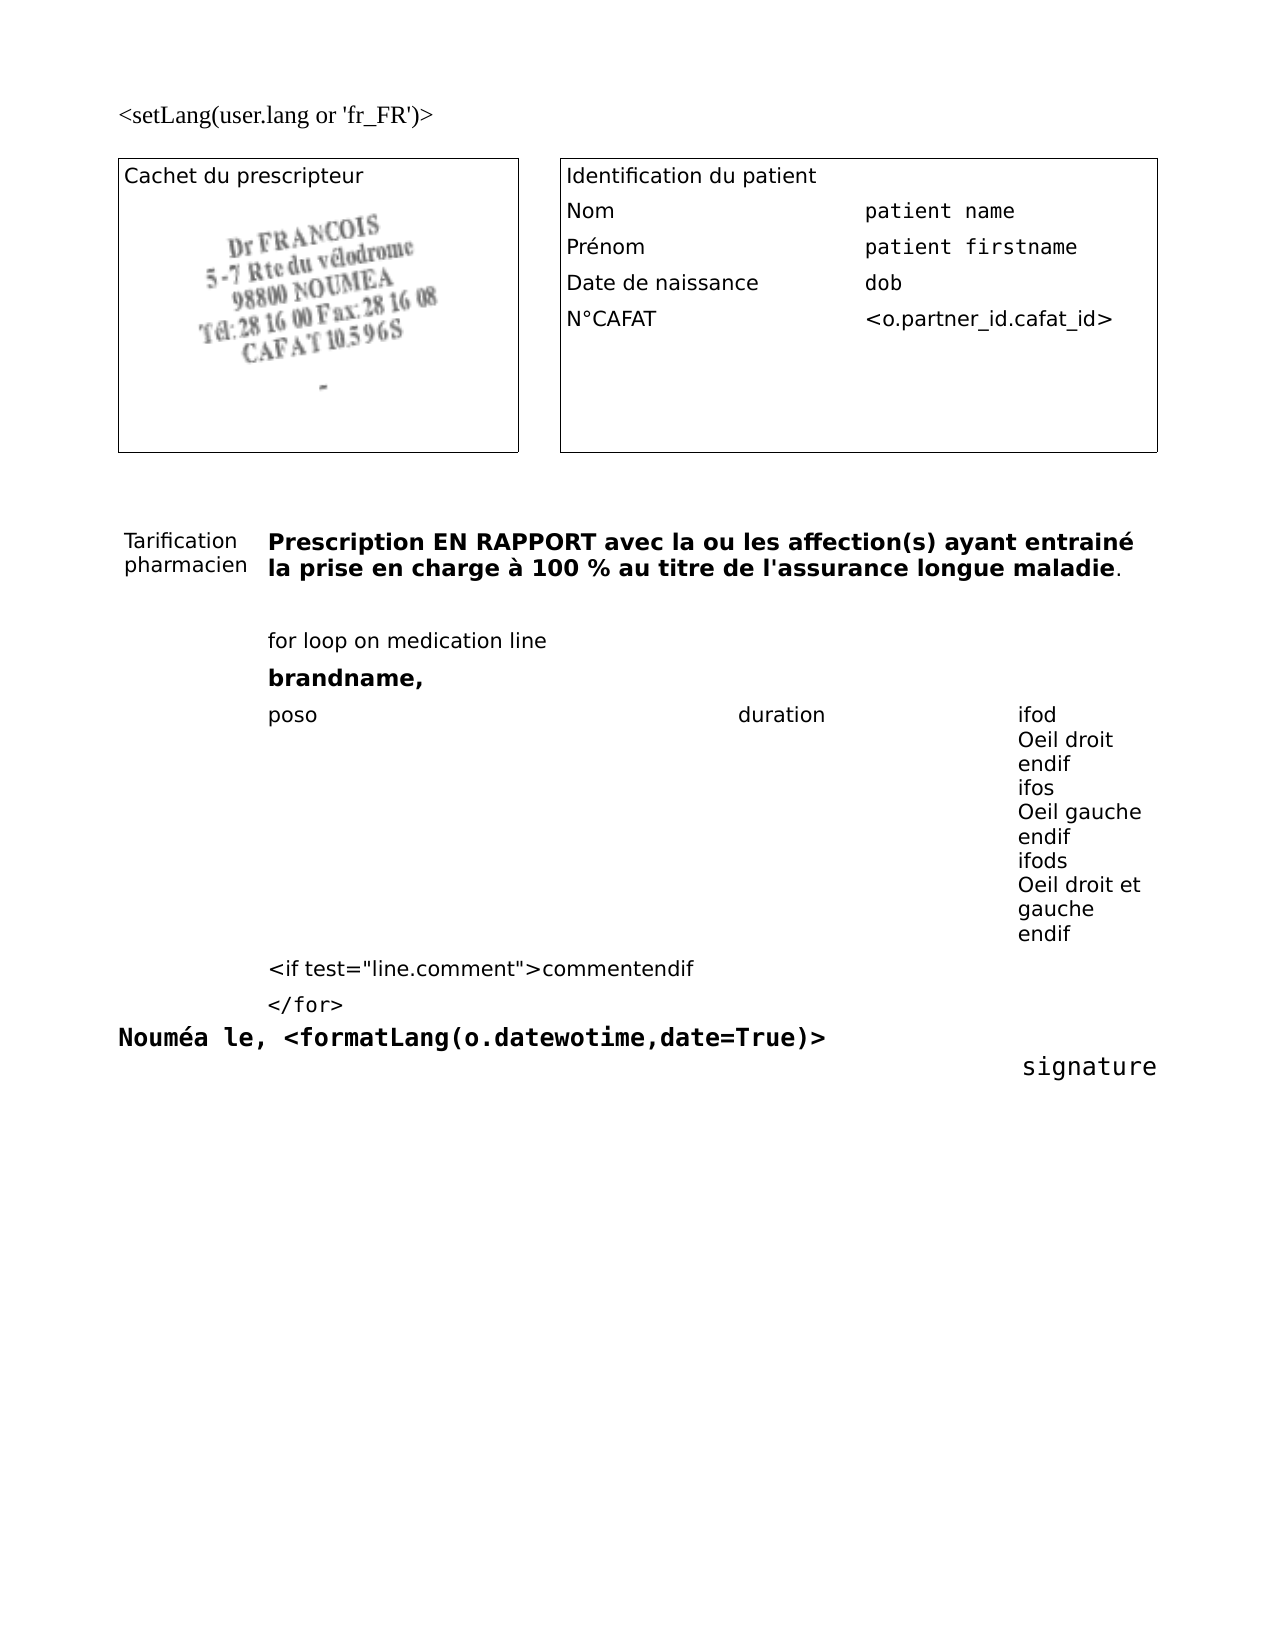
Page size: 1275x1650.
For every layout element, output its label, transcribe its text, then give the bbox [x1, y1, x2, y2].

table_cell [118, 698, 262, 952]
table_cell brandname, [262, 660, 1157, 698]
table_cell [884, 988, 1157, 1023]
table_cell Nom [561, 194, 859, 229]
table_cell poso [262, 698, 732, 952]
table_cell for loop on medication line [262, 624, 884, 659]
table_cell [262, 588, 884, 624]
table_cell [884, 624, 1012, 659]
table_cell [119, 194, 518, 452]
table_cell [1012, 952, 1157, 987]
table_cell Prénom [561, 229, 859, 265]
table_cell patient firstname [859, 229, 1157, 265]
table_cell [118, 988, 262, 1023]
table_cell [732, 952, 1012, 987]
table_cell N°CAFAT [561, 301, 859, 452]
picture [131, 199, 505, 422]
table_cell [884, 588, 1012, 624]
table_cell [1012, 588, 1157, 624]
table_header Cachet du prescripteur [119, 159, 518, 194]
text signature [118, 1052, 1157, 1082]
table_header Tarification pharmacien [118, 523, 262, 588]
table_cell [118, 624, 262, 659]
table_cell duration [732, 698, 1012, 952]
table_header [519, 158, 560, 452]
table_header Identification du patient [561, 159, 859, 194]
table_cell patient name [859, 194, 1157, 229]
table_cell [118, 952, 262, 987]
table_cell [1012, 624, 1157, 659]
table_cell </for> [262, 988, 884, 1023]
table_cell <o.partner_id.cafat_id> [859, 301, 1157, 452]
table_cell Date de naissance [561, 265, 859, 301]
table_cell [118, 588, 262, 624]
table_header [859, 159, 1157, 194]
table_header Prescription EN RAPPORT avec la ou les affection(s) ayant entrainé la prise en charge à 100 % au titre de l'assurance longue maladie. [262, 523, 1157, 588]
text Nouméa le, <formatLang(o.datewotime,date=True)> [118, 1023, 1157, 1052]
table_cell [118, 660, 262, 698]
table_cell <if test="line.comment">commentendif [262, 952, 732, 987]
table_cell dob [859, 265, 1157, 301]
text <setLang(user.lang or 'fr_FR')> [118, 100, 1157, 129]
table_cell ifod Oeil droit endif ifos Oeil gauche endif ifods Oeil droit et gauche endif [1012, 698, 1157, 952]
